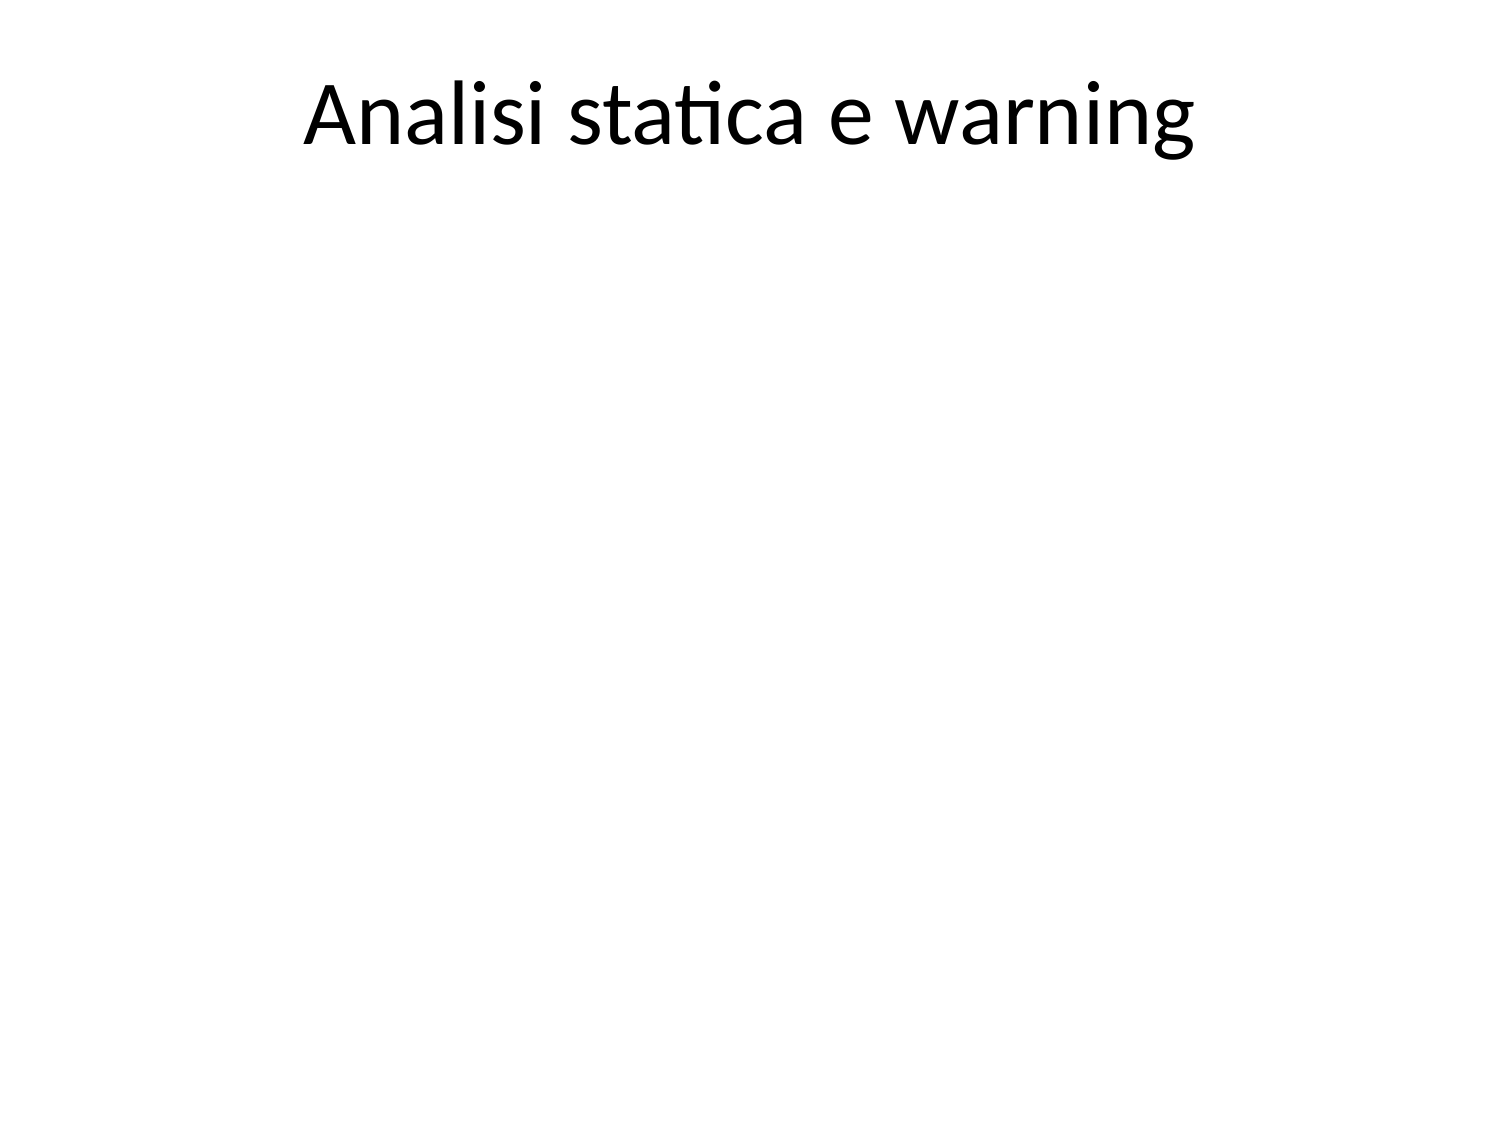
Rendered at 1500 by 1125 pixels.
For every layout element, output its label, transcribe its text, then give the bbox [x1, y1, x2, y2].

title Analisi statica e warning [75, 45, 1425, 233]
